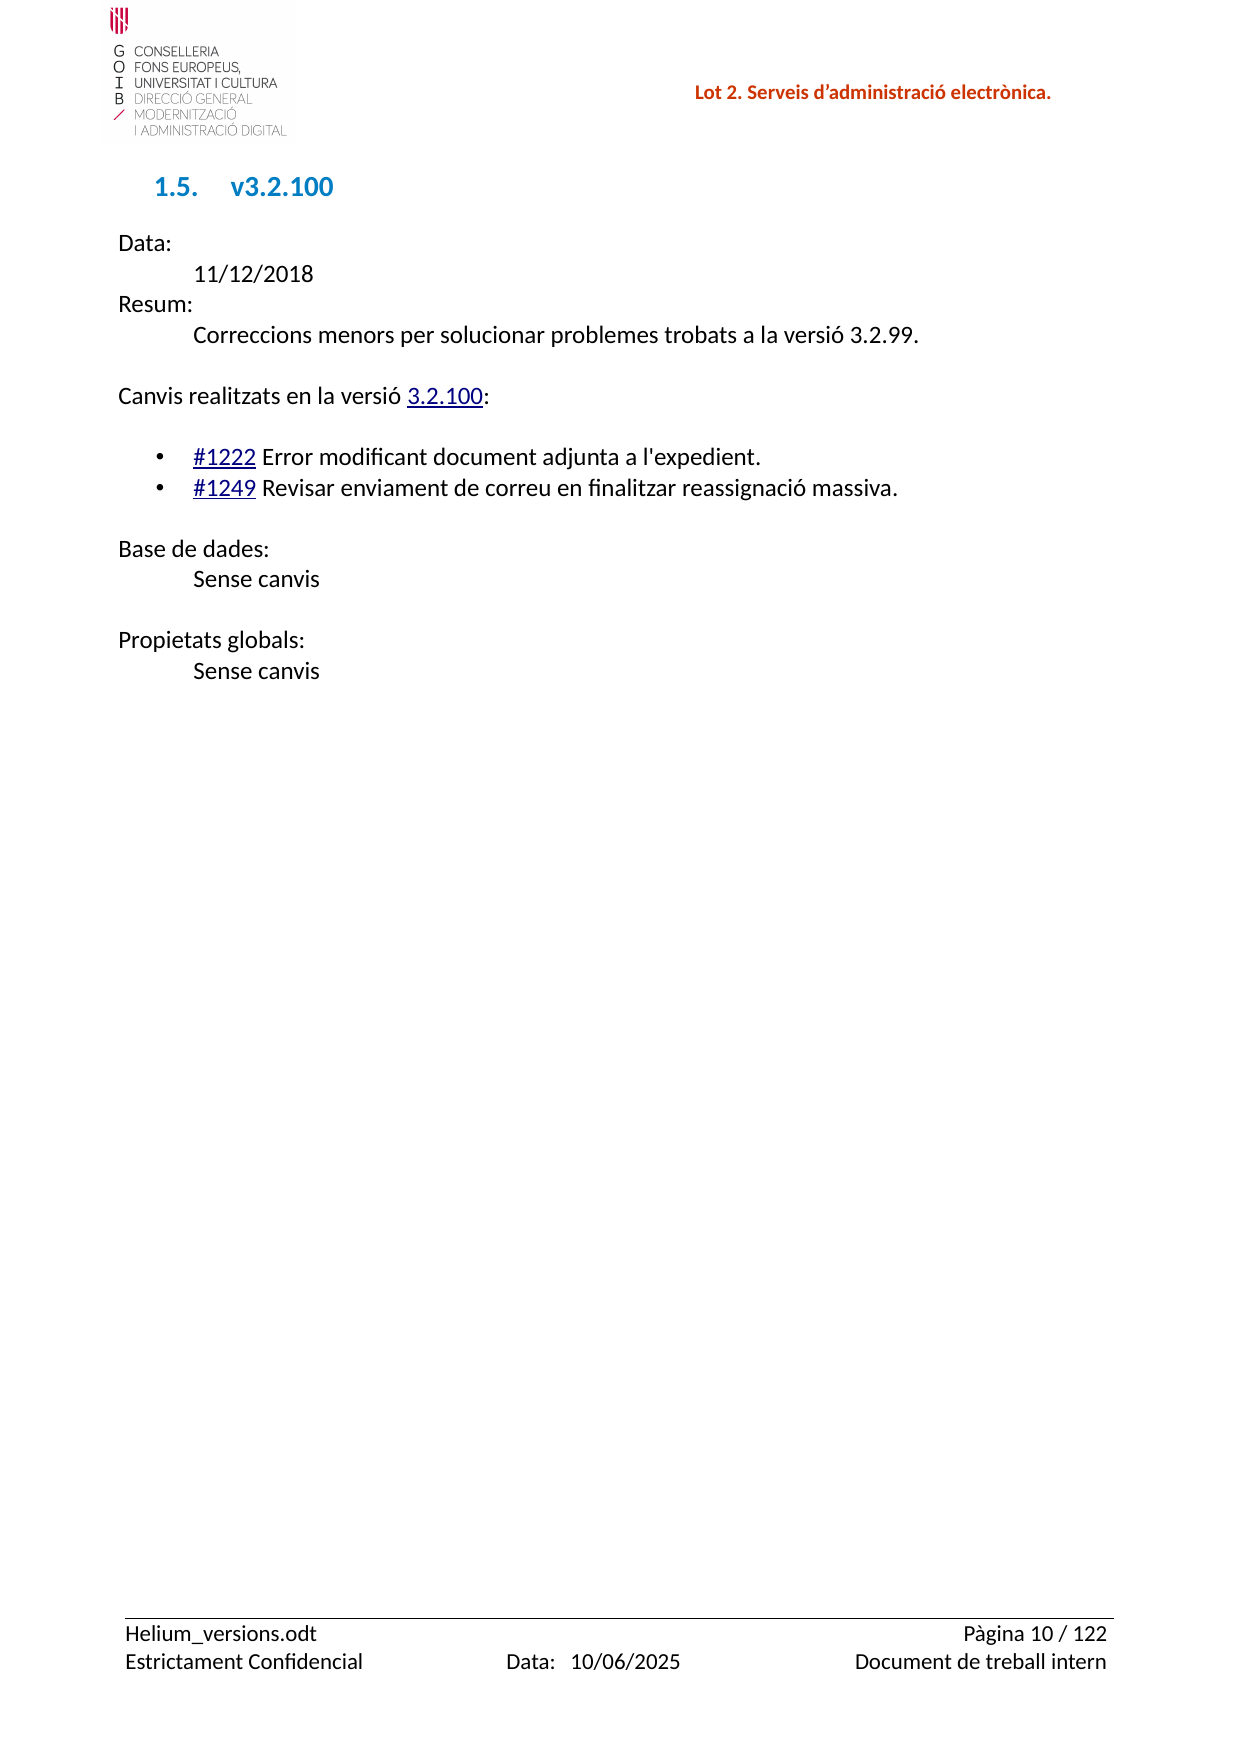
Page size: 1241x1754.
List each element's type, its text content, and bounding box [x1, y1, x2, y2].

text Base de dades: [118, 533, 1122, 563]
text Sense canvis [118, 655, 1122, 685]
text Resum: [118, 289, 1122, 319]
text 11/12/2018 [118, 258, 1122, 289]
list #1249 Revisar enviament de correu en finalitzar reassignació massiva. [156, 472, 1122, 502]
text Data: [118, 228, 1122, 258]
text Propietats globals: [118, 624, 1122, 655]
subtitle v3.2.100 [153, 168, 1122, 204]
text Correccions menors per solucionar problemes trobats a la versió 3.2.99. [118, 319, 1122, 350]
picture [100, 0, 297, 144]
list #1222 Error modificant document adjunta a l'expedient. [156, 441, 1122, 472]
text Canvis realitzats en la versió 3.2.100: [118, 380, 1122, 411]
text Sense canvis [118, 563, 1122, 594]
